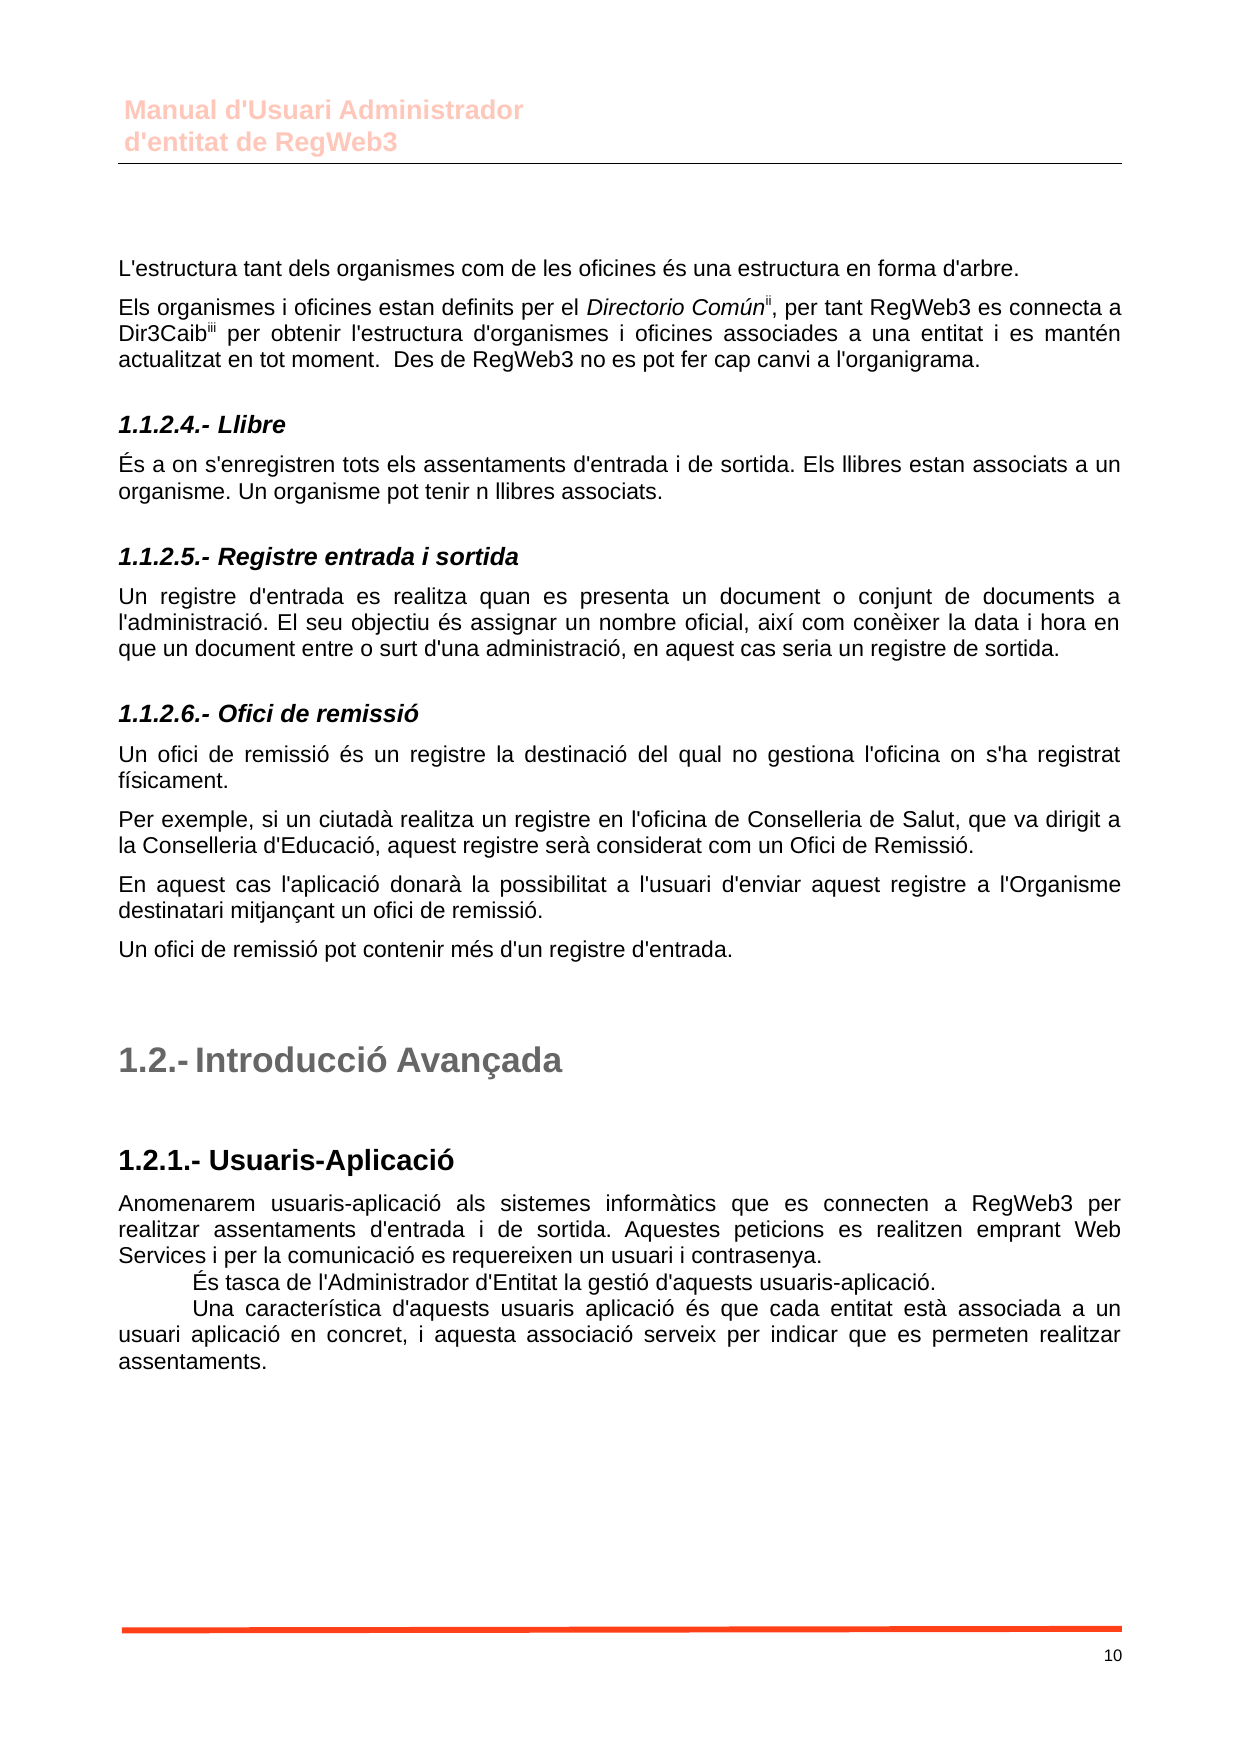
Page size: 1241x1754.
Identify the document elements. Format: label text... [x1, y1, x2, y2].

text És tasca de l'Administrador d'Entitat la gestió d'aquests usuaris-aplicació. [118, 1268, 1122, 1295]
text Per exemple, si un ciutadà realitza un registre en l'oficina de Conselleria de Salut, que va dirigit a la Conselleria d'Educació, aquest registre serà considerat com un Ofici de Remissió. [118, 806, 1122, 858]
subtitle Usuaris-Aplicació [118, 1143, 1122, 1177]
subtitle Registre entrada i sortida [118, 541, 1122, 570]
text Un ofici de remissió és un registre la destinació del qual no gestiona l'oficina on s'ha registrat físicament. [118, 741, 1122, 793]
text En aquest cas l'aplicació donarà la possibilitat a l'usuari d'enviar aquest registre a l'Organisme destinatari mitjançant un ofici de remissió. [118, 871, 1122, 924]
subtitle Ofici de remissió [118, 699, 1122, 728]
text Un registre d'entrada es realitza quan es presenta un document o conjunt de documents a l'administració. El seu objectiu és assignar un nombre oficial, així com conèixer la data i hora en que un document entre o surt d'una administració, en aquest cas seria un registre de sortida. [118, 583, 1122, 662]
subtitle Llibre [118, 410, 1122, 439]
text Un ofici de remissió pot contenir més d'un registre d'entrada. [118, 936, 1122, 962]
text Una característica d'aquests usuaris aplicació és que cada entitat està associada a un usuari aplicació en concret, i aquesta associació serveix per indicar que es permeten realitzar assentaments. [118, 1295, 1122, 1374]
subtitle Introducció Avançada [118, 1039, 1122, 1079]
text Els organismes i oficines estan definits per el Directorio Común, per tant RegWeb3 es connecta a Dir3Caib per obtenir l'estructura d'organismes i oficines associades a una entitat i es mantén actualitzat en tot moment. Des de RegWeb3 no es pot fer cap canvi a l'organigrama. [118, 293, 1122, 372]
text És a on s'enregistren tots els assentaments d'entrada i de sortida. Els llibres estan associats a un organisme. Un organisme pot tenir n llibres associats. [118, 451, 1122, 504]
text L'estructura tant dels organismes com de les oficines és una estructura en forma d'arbre. [118, 254, 1122, 281]
text Anomenarem usuaris-aplicació als sistemes informàtics que es connecten a RegWeb3 per realitzar assentaments d'entrada i de sortida. Aquestes peticions es realitzen emprant Web Services i per la comunicació es requereixen un usuari i contrasenya. [118, 1189, 1122, 1268]
